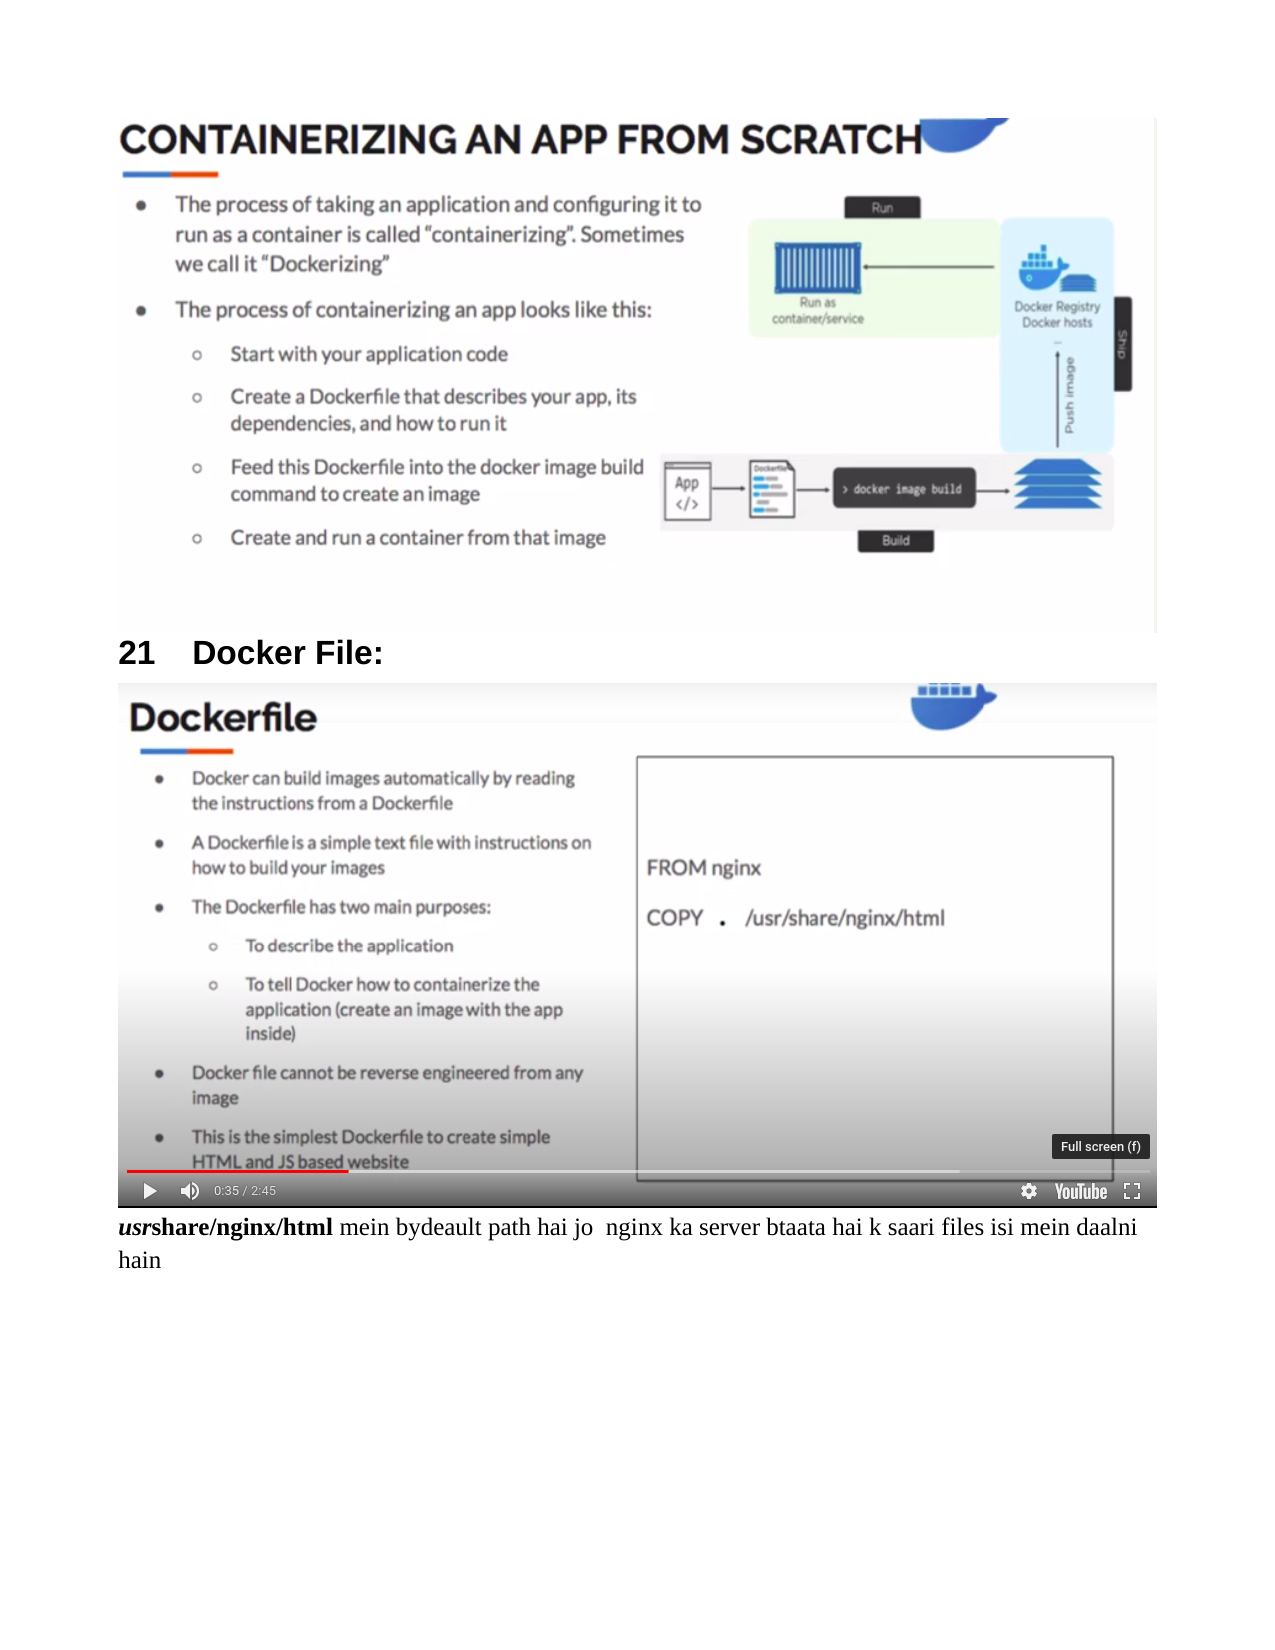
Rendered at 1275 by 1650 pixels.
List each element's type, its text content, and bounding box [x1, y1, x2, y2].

subtitle Docker File: [118, 633, 1157, 671]
picture [118, 683, 1157, 1208]
text usrshare/nginx/html mein bydeault path hai jo nginx ka server btaata hai k saari files isi mein daalni hain [118, 1208, 1157, 1273]
picture [118, 118, 1157, 633]
